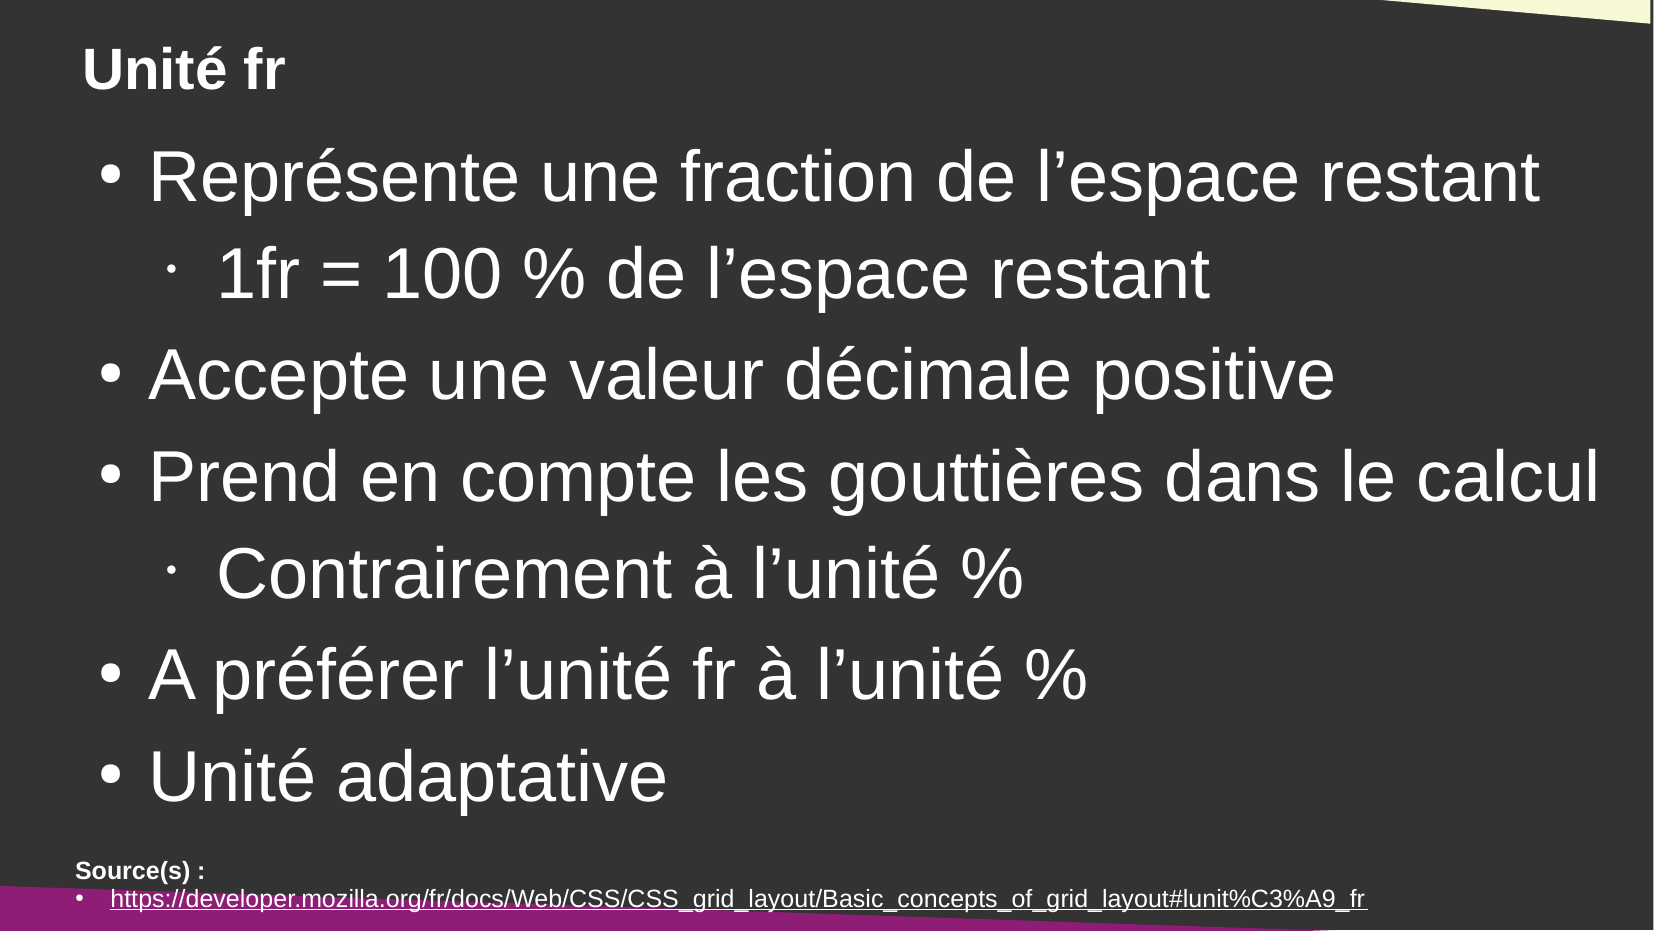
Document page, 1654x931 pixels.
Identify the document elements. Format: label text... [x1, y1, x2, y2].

text_box Source(s) : https://developer.mozilla.org/fr/docs/Web/CSS/CSS_grid_layout/Basic_concepts_of_grid_layout#lunit%C3%A9_fr [60, 838, 1546, 920]
list Représente une fraction de l’espace restant 1fr = 100 % de l’espace restant Accepte une valeur décimale positive Prend en compte les gouttières dans le calcul Contrairement à l’unité % A préférer l’unité fr à l’unité % Unité adaptative [80, 135, 1620, 827]
text_box [0, 885, 1336, 931]
text_box [1381, 0, 1651, 24]
title Unité fr [82, 37, 1571, 122]
